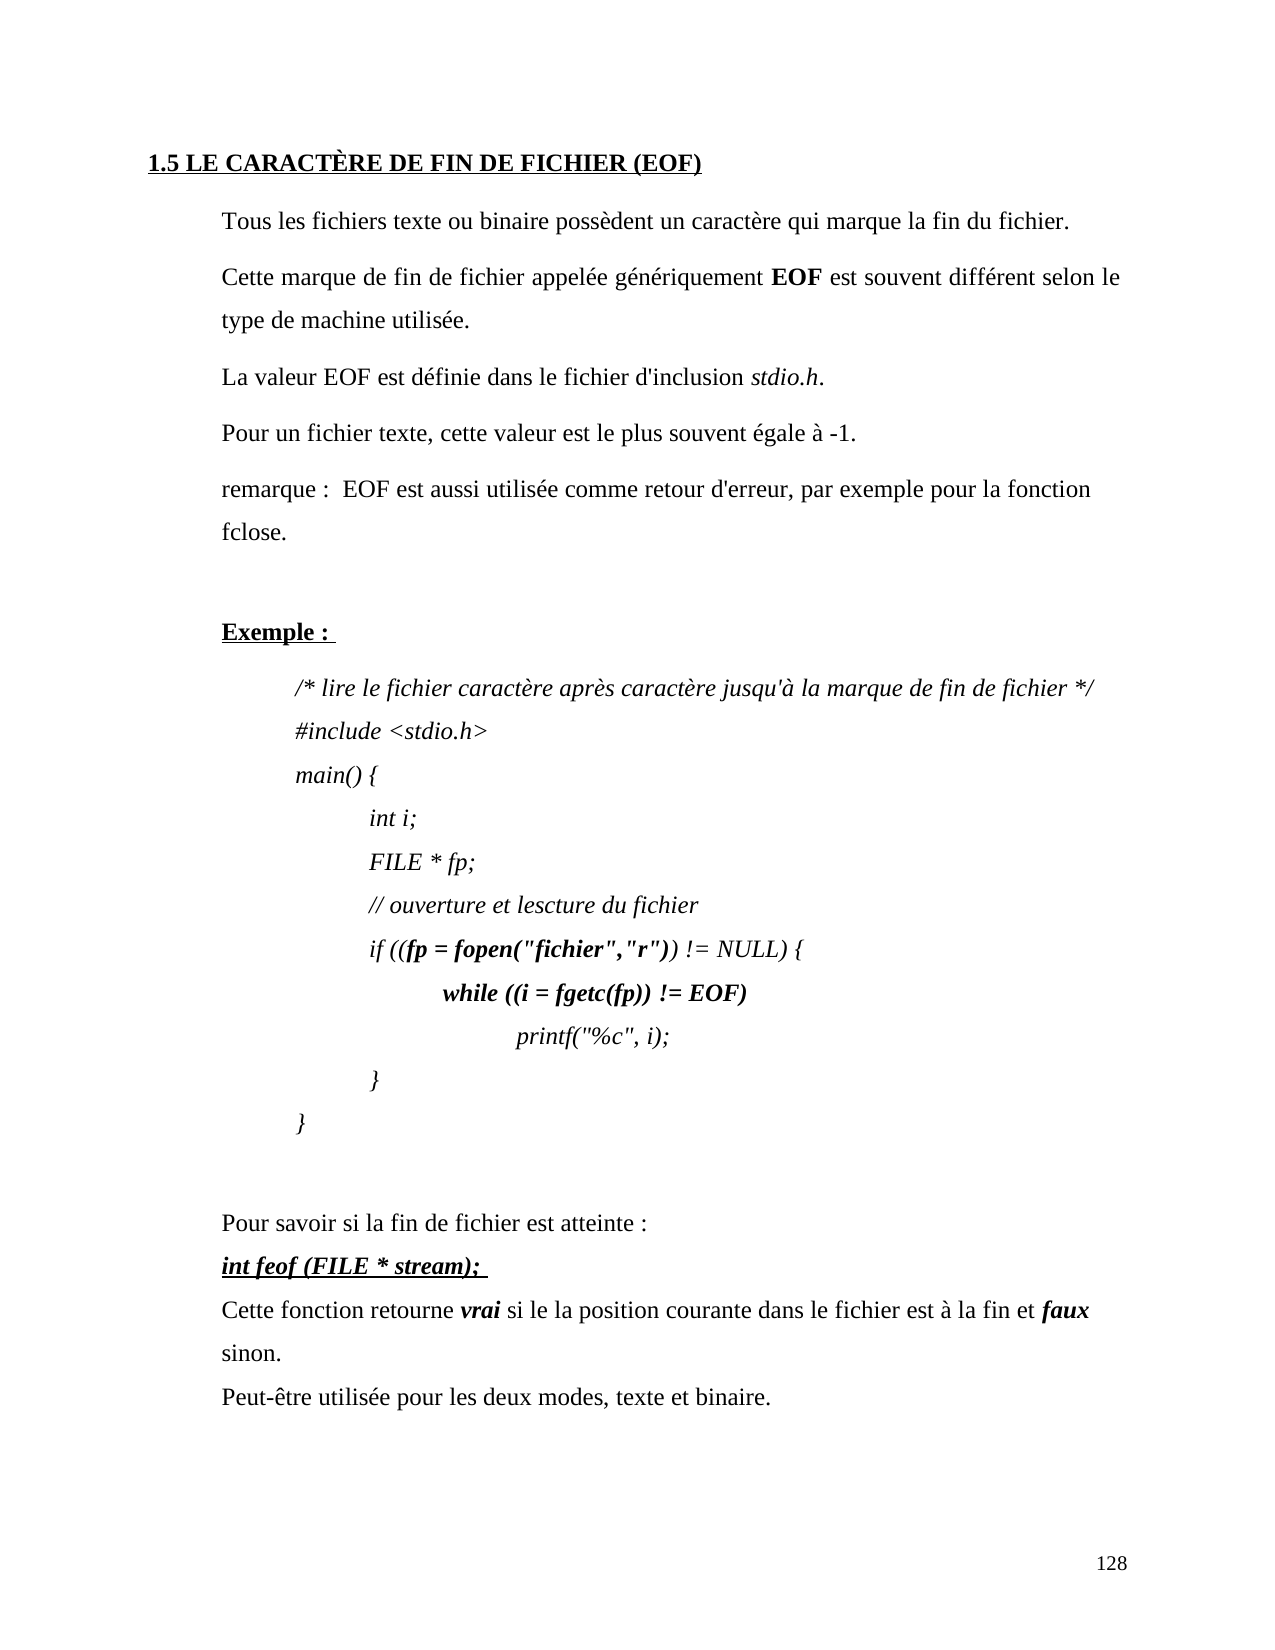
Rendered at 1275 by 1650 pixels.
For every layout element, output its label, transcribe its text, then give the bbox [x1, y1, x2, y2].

text Cette marque de fin de fichier appelée génériquement EOF est souvent différent selon le type de machine utilisée. [148, 262, 1127, 334]
text Pour savoir si la fin de fichier est atteinte : [148, 1208, 1127, 1237]
text // ouverture et lescture du fichier [295, 890, 1127, 919]
text while ((i = fgetc(fp)) != EOF) [295, 977, 1127, 1006]
text La valeur EOF est définie dans le fichier d'inclusion stdio.h. [148, 361, 1127, 390]
text if ((fp = fopen("fichier","r")) != NULL) { [295, 934, 1127, 963]
text FILE * fp; [295, 847, 1127, 876]
text } [295, 1064, 1127, 1093]
text #include <stdio.h> [295, 716, 1127, 745]
text printf("%c", i); [295, 1021, 1127, 1050]
text Exemple : [148, 617, 1127, 646]
text Pour un fichier texte, cette valeur est le plus souvent égale à -1. [148, 417, 1127, 446]
text Cette fonction retourne vrai si le la position courante dans le fichier est à la fin et faux sinon. [148, 1295, 1127, 1367]
list 1.5 Le caractère de fin de fichier (EOF) [148, 148, 1127, 177]
text remarque : EOF est aussi utilisée comme retour d'erreur, par exemple pour la fonction fclose. [148, 473, 1127, 546]
text /* lire le fichier caractère après caractère jusqu'à la marque de fin de fichier */ [295, 673, 1127, 702]
text Peut-être utilisée pour les deux modes, texte et binaire. [148, 1382, 1127, 1411]
text } [295, 1108, 1127, 1137]
text int i; [295, 803, 1127, 832]
text Tous les fichiers texte ou binaire possèdent un caractère qui marque la fin du fichier. [148, 206, 1127, 235]
text main() { [295, 760, 1127, 789]
text int feof (FILE * stream); [148, 1251, 1127, 1280]
